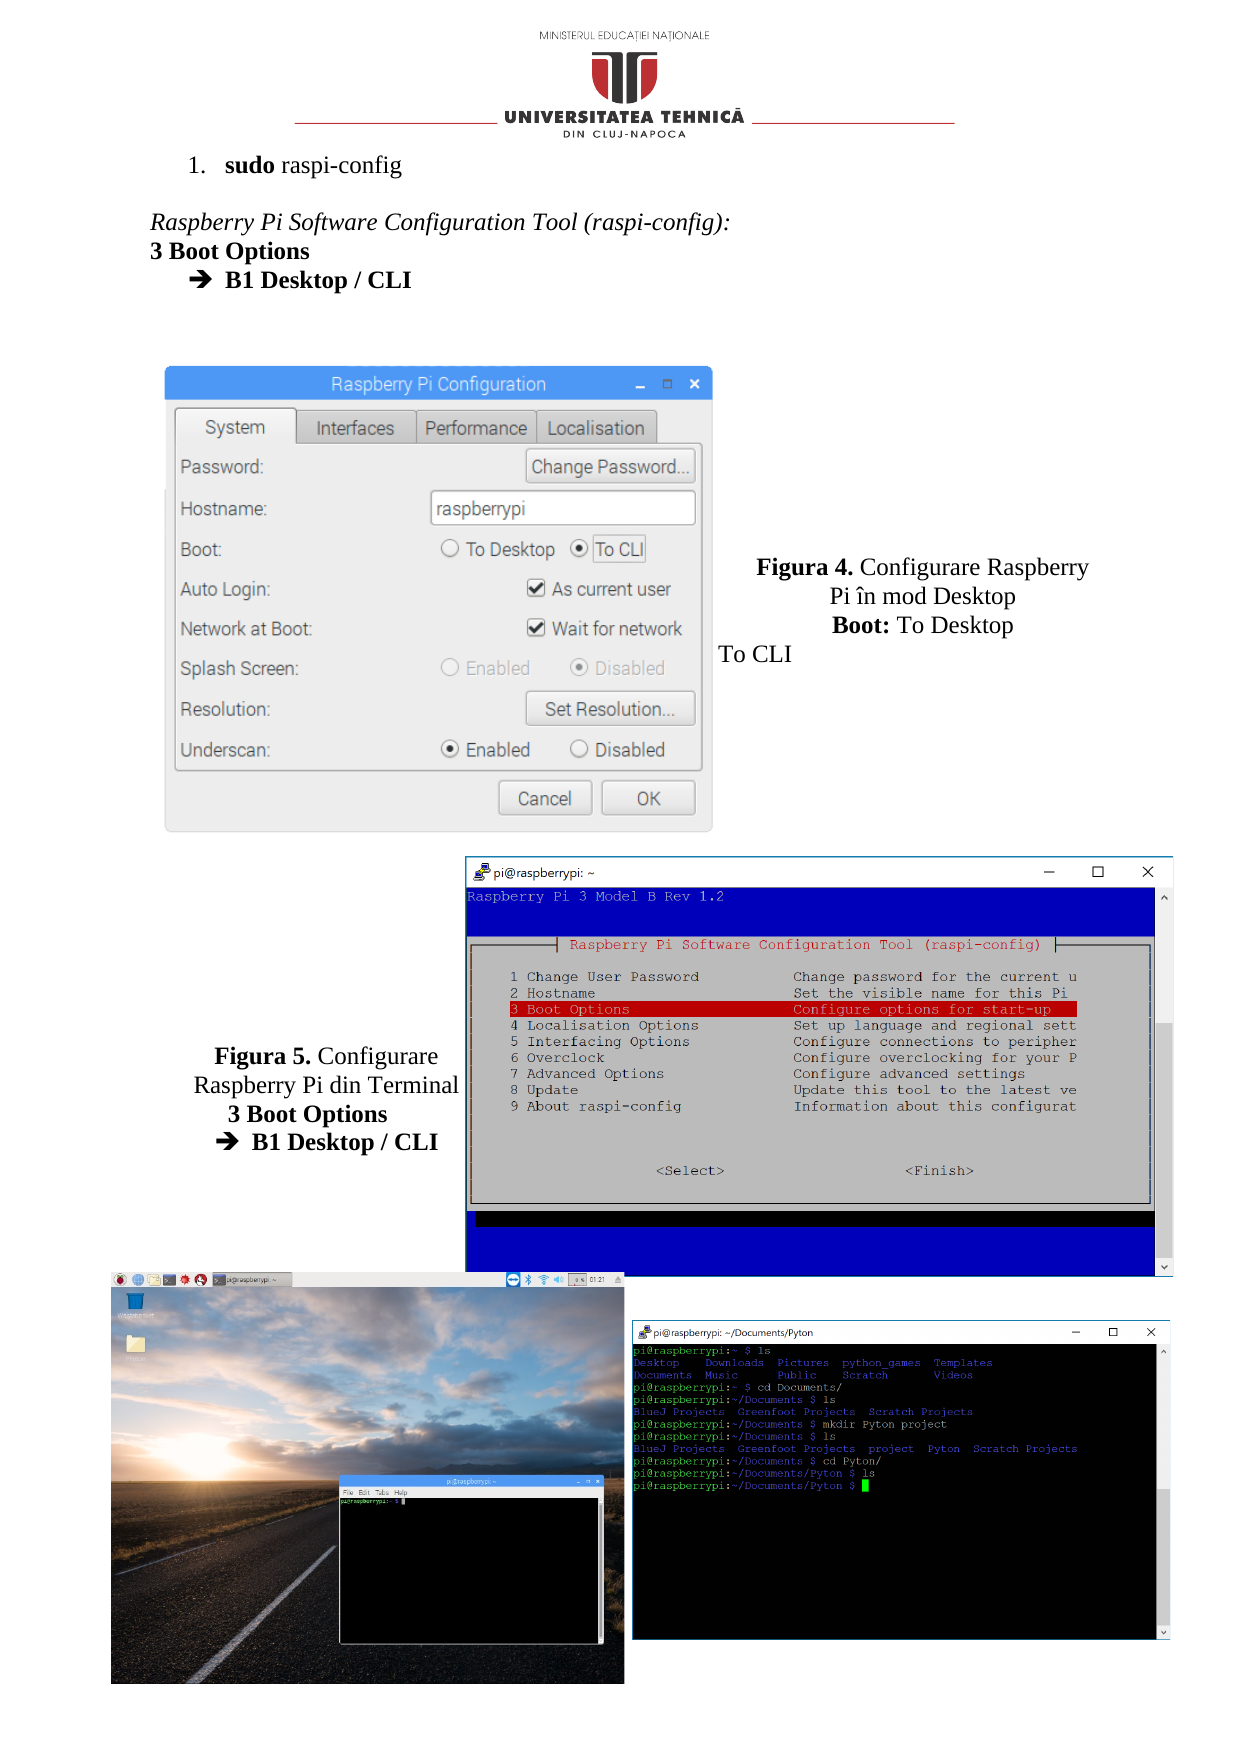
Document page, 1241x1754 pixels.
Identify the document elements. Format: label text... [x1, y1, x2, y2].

text 3 Boot Options [150, 1099, 465, 1127]
list Boot: To Desktop [713, 610, 1090, 639]
list B1 Desktop / CLI [187, 265, 1090, 294]
list B1 Desktop / CLI [187, 1127, 465, 1156]
text Raspberry Pi Software Configuration Tool (raspi-config): [150, 207, 1090, 236]
list Figura 5. Configurare Raspberry Pi din Terminal [187, 1041, 465, 1099]
text [150, 639, 164, 667]
list sudo raspi-config [187, 150, 1090, 179]
text To CLI [713, 639, 1090, 667]
list Figura 4. Configurare Raspberry Pi în mod Desktop [713, 552, 1090, 610]
text 3 Boot Options [150, 236, 1090, 265]
